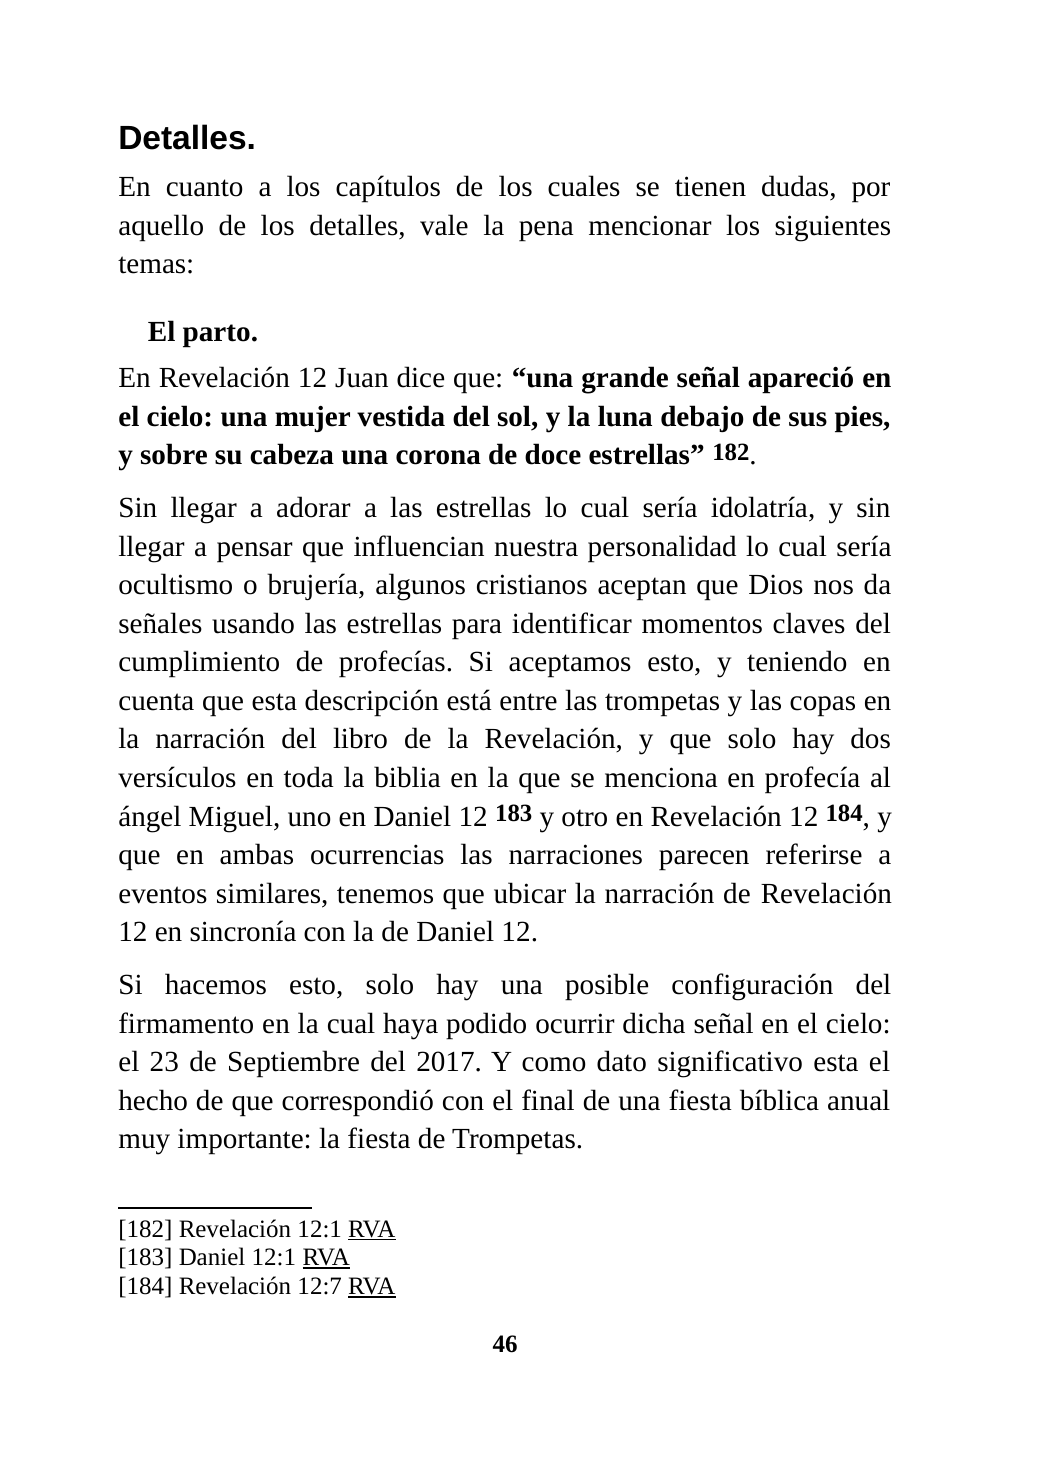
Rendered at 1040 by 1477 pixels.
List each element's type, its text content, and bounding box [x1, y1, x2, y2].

text Daniel 12:1 RVA [118, 1242, 892, 1271]
text Si hacemos esto, solo hay una posible configuración del firmamento en la cual haya podido ocurrir dicha señal en el cielo: el 23 de Septiembre del 2017. Y como dato significativo esta el hecho de que correspondió con el final de una fiesta bíblica anual muy importante: la fiesta de Trompetas. [118, 967, 892, 1155]
text Revelación 12:1 RVA [118, 1214, 892, 1242]
subtitle El parto. [148, 314, 892, 348]
text Sin llegar a adorar a las estrellas lo cual sería idolatría, y sin llegar a pensar que influencian nuestra personalidad lo cual sería ocultismo o brujería, algunos cristianos aceptan que Dios nos da señales usando las estrellas para identificar momentos claves del cumplimiento de profecías. Si aceptamos esto, y teniendo en cuenta que esta descripción está entre las trompetas y las copas en la narración del libro de la Revelación, y que solo hay dos versículos en toda la biblia en la que se menciona en profecía al ángel Miguel, uno en Daniel 12 y otro en Revelación 12 , y que en ambas ocurrencias las narraciones parecen referirse a eventos similares, tenemos que ubicar la narración de Revelación 12 en sincronía con la de Daniel 12. [118, 490, 892, 948]
text Revelación 12:7 RVA [118, 1271, 892, 1300]
text En Revelación 12 Juan dice que: “una grande señal apareció en el cielo: una mujer vestida del sol, y la luna debajo de sus pies, y sobre su cabeza una corona de doce estrellas” . [118, 360, 892, 471]
text En cuanto a los capítulos de los cuales se tienen dudas, por aquello de los detalles, vale la pena mencionar los siguientes temas: [118, 169, 892, 280]
subtitle Detalles. [118, 118, 892, 157]
